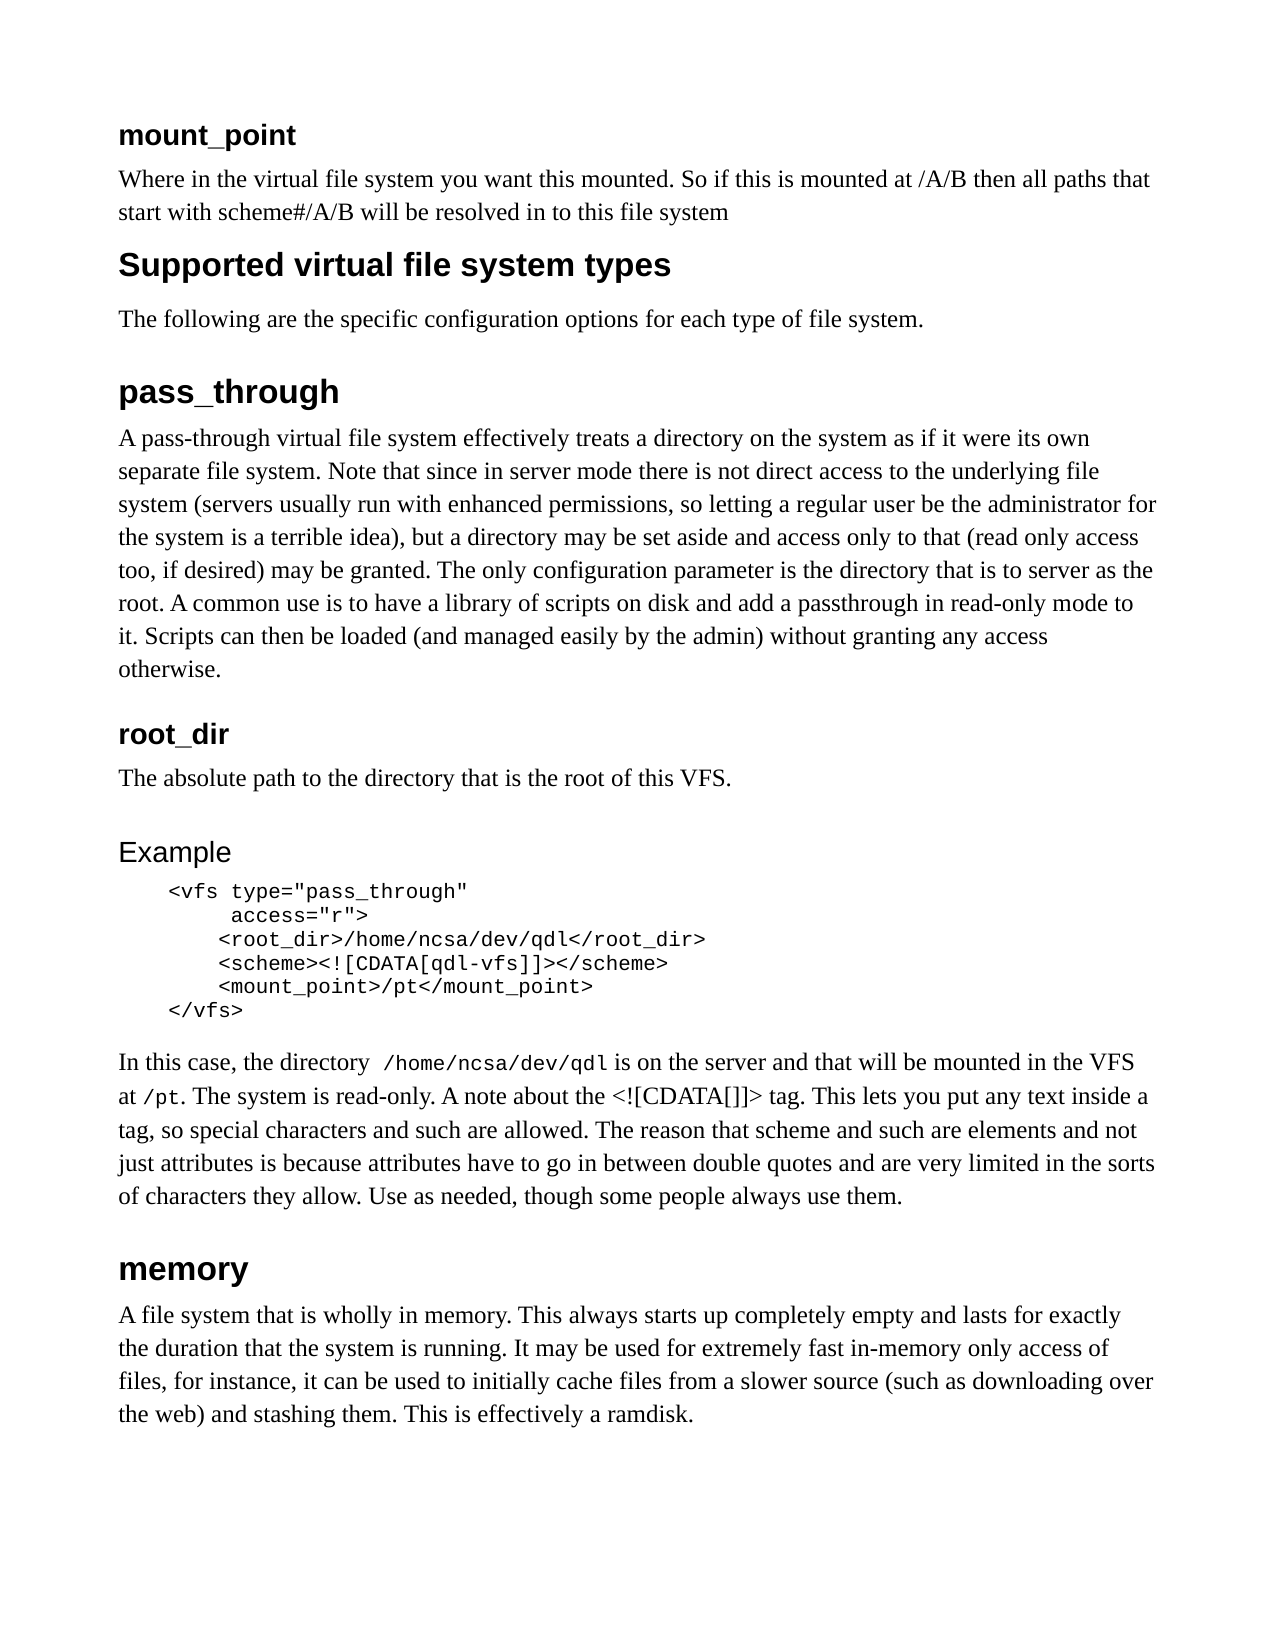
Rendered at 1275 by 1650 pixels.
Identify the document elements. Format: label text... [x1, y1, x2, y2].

text Where in the virtual file system you want this mounted. So if this is mounted at /A/B then all paths that start with scheme#/A/B will be resolved in to this file system [118, 164, 1157, 226]
text <root_dir>/home/ncsa/dev/qdl</root_dir> [118, 929, 1157, 952]
text The following are the specific configuration options for each type of file system. [118, 304, 1157, 332]
subtitle root_dir [118, 717, 1157, 750]
text <scheme><![CDATA[qdl-vfs]]></scheme> [118, 952, 1157, 976]
subtitle memory [118, 1249, 1157, 1288]
text A pass-through virtual file system effectively treats a directory on the system as if it were its own separate file system. Note that since in server mode there is not direct access to the underlying file system (servers usually run with enhanced permissions, so letting a regular user be the administrator for the system is a terrible idea), but a directory may be set aside and access only to that (read only access too, if desired) may be granted. The only configuration parameter is the directory that is to server as the root. A common use is to have a library of scripts on disk and add a passthrough in read-only mode to it. Scripts can then be loaded (and managed easily by the admin) without granting any access otherwise. [118, 423, 1157, 683]
subtitle pass_through [118, 372, 1157, 411]
text The absolute path to the directory that is the root of this VFS. [118, 763, 1157, 792]
text In this case, the directory /home/ncsa/dev/qdl is on the server and that will be mounted in the VFS at /pt. The system is read-only. A note about the <![CDATA[]]> tag. This lets you put any text inside a tag, so special characters and such are allowed. The reason that scheme and such are elements and not just attributes is because attributes have to go in between double quotes and are very limited in the sorts of characters they allow. Use as needed, though some people always use them. [118, 1047, 1157, 1209]
text access="r"> [118, 905, 1157, 929]
text </vfs> [118, 1000, 1157, 1047]
text <mount_point>/pt</mount_point> [118, 976, 1157, 1000]
subtitle mount_point [118, 118, 1157, 152]
text <vfs type="pass_through" [118, 882, 1157, 905]
text A file system that is wholly in memory. This always starts up completely empty and lasts for exactly the duration that the system is running. It may be used for extremely fast in-memory only access of files, for instance, it can be used to initially cache files from a slower source (such as downloading over the web) and stashing them. This is effectively a ramdisk. [118, 1300, 1157, 1428]
subtitle Example [118, 836, 1157, 869]
text Supported virtual file system types [118, 245, 1157, 283]
